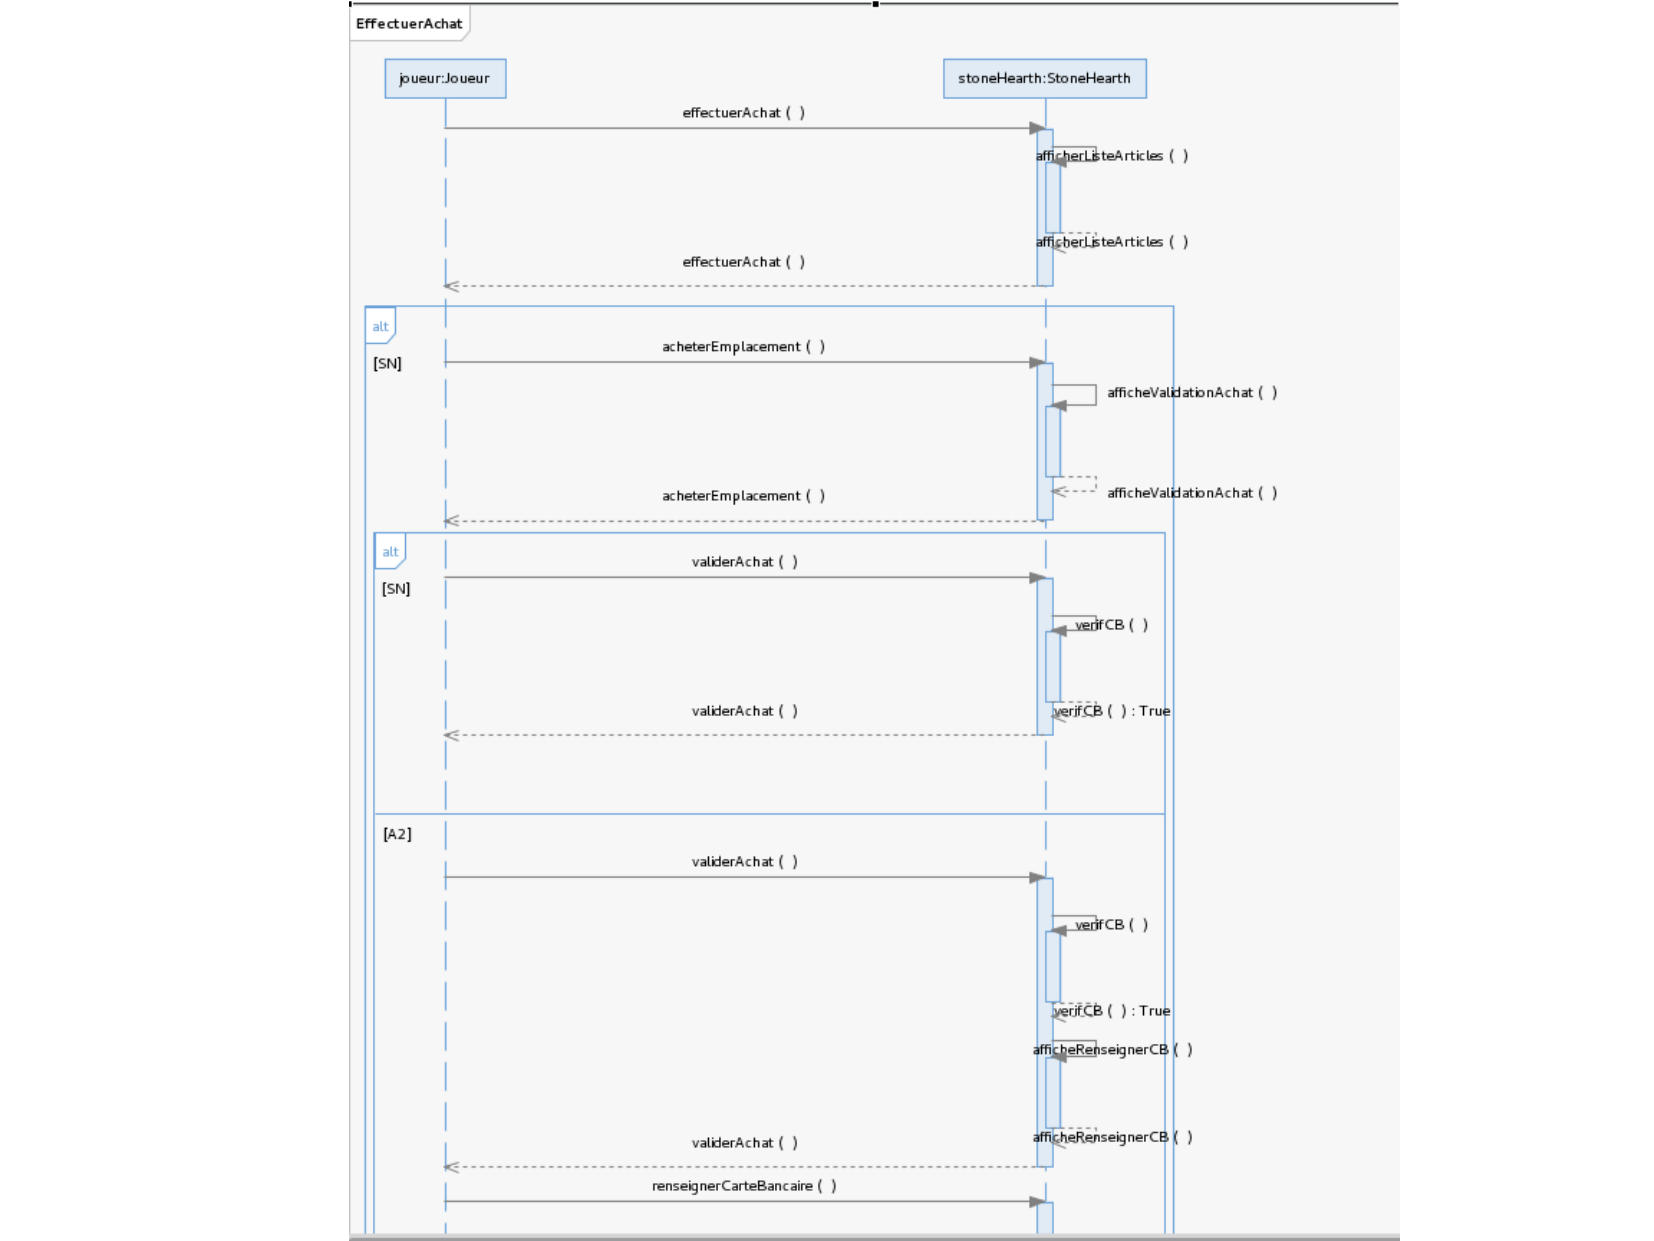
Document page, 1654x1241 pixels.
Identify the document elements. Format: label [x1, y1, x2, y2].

picture [349, 0, 1400, 1241]
